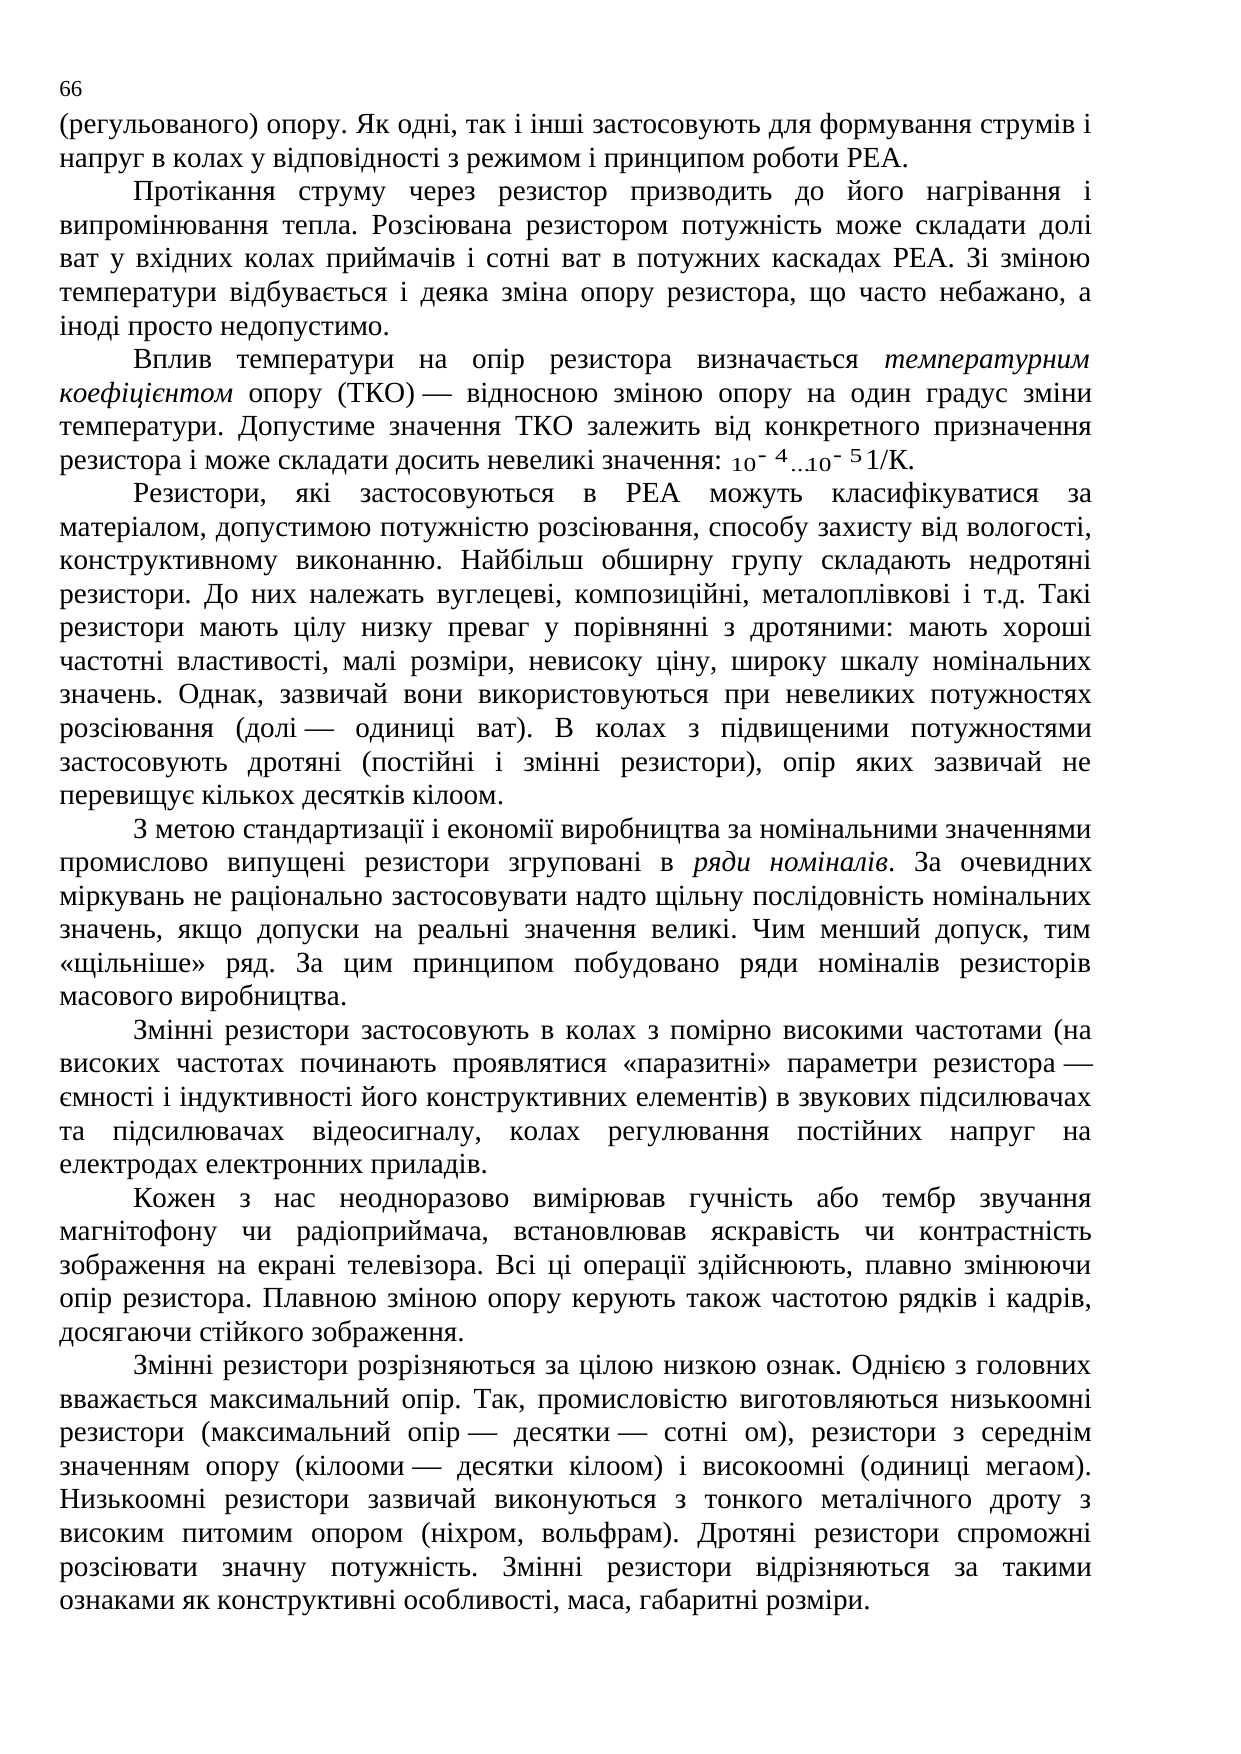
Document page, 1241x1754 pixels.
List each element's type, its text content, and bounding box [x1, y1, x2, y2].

text Змінні резистори розрізняються за цілою низкою ознак. Однією з головних вважається максимальний опір. Так, промисловістю виготовляються низькоомні резистори (максимальний опір — десятки — сотні ом), резистори з середнім значенням опору (кілооми — десятки кілоом) і високоомні (одиниці мегаом). Низькоомні резистори зазвичай виконуються з тонкого металічного дроту з високим питомим опором (ніхром, вольфрам). Дротяні резистори спроможні розсіювати значну потужність. Змінні резистори відрізняються за такими ознаками як конструктивні особливості, маса, габаритні розміри. [59, 1347, 1092, 1616]
text (регульованого) опору. Як одні, так і інші застосовують для формування струмів і напруг в колах у відповідності з режимом і принципом роботи РЕА. [59, 106, 1092, 173]
text З метою стандартизації і економії виробництва за номінальними значеннями промислово випущені резистори згруповані в ряди номіналів. За очевидних міркувань не раціонально застосовувати надто щільну послідовність номінальних значень, якщо допуски на реальні значення великі. Чим менший допуск, тим «щільніше» ряд. За цим принципом побудовано ряди номіналів резисторів масового виробництва. [59, 811, 1092, 1012]
text Змінні резистори застосовують в колах з помірно високими частотами (на високих частотах починають проявлятися «паразитні» параметри резистора — ємності і індуктивності його конструктивних елементів) в звукових підсилювачах та підсилювачах відеосигналу, колах регулювання постійних напруг на електродах електронних приладів. [59, 1012, 1092, 1180]
text Кожен з нас неодноразово вимірював гучність або тембр звучання магнітофону чи радіоприймача, встановлював яскравість чи контрастність зображення на екрані телевізора. Всі ці операції здійснюють, плавно змінюючи опір резистора. Плавною зміною опору керують також частотою рядків і кадрів, досягаючи стійкого зображення. [59, 1180, 1092, 1347]
text Протікання струму через резистор призводить до його нагрівання і випромінювання тепла. Розсіювана резистором потужність може складати долі ват у вхідних колах приймачів і сотні ват в потужних каскадах РЕА. Зі зміною температури відбувається і деяка зміна опору резистора, що часто небажано, а іноді просто недопустимо. [59, 173, 1092, 341]
text Резистори, які застосовуються в РЕА можуть класифікуватися за матеріалом, допустимою потужністю розсіювання, способу захисту від вологості, конструктивному виконанню. Найбільш обширну групу складають недротяні резистори. До них належать вуглецеві, композиційні, металоплівкові і т.д. Такі резистори мають цілу низку преваг у порівнянні з дротяними: мають хороші частотні властивості, малі розміри, невисоку ціну, широку шкалу номінальних значень. Однак, зазвичай вони використовуються при невеликих потужностях розсіювання (долі — одиниці ват). В колах з підвищеними потужностями застосовують дротяні (постійні і змінні резистори), опір яких зазвичай не перевищує кількох десятків кілоом. [59, 475, 1092, 811]
text Вплив температури на опір резистора визначається температурним коефіцієнтом опору (ТКО) — відносною зміною опору на один градус зміни температури. Допустиме значення ТКО залежить від конкретного призначення резистора і може складати досить невеликі значення: 1/К. [59, 341, 1092, 475]
